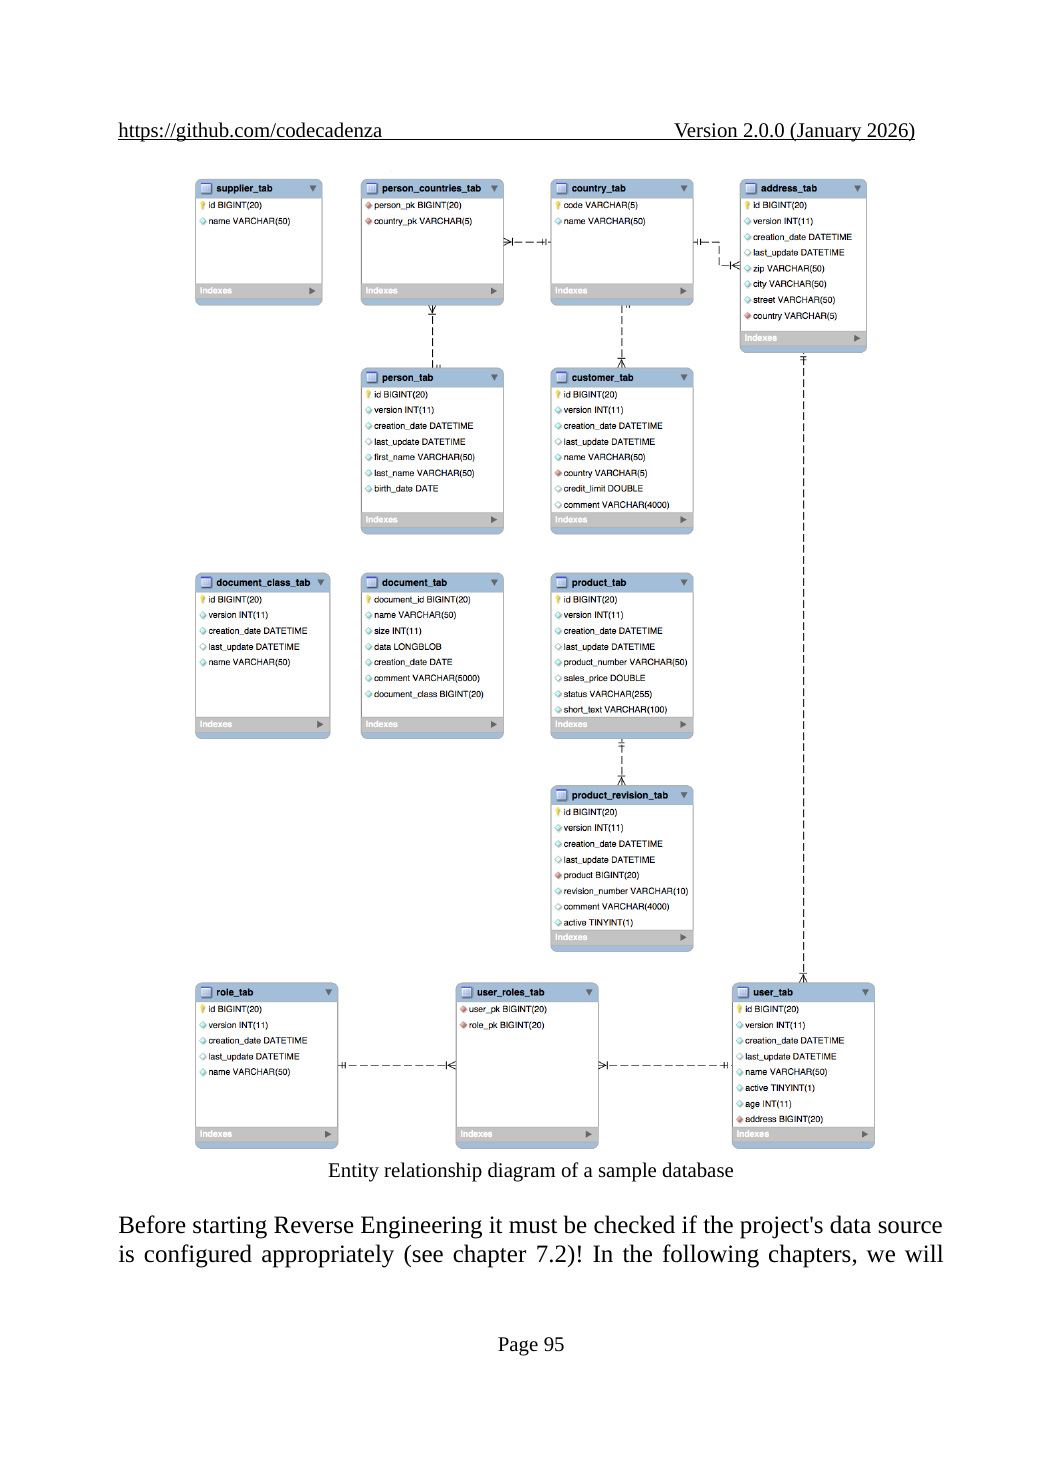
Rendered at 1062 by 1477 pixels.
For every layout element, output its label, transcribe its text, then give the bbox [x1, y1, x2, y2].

text Entity relationship diagram of a sample database [179, 1158, 883, 1182]
picture [179, 171, 883, 1158]
text Before starting Reverse Engineering it must be checked if the project's data source is configured appropriately (see chapter 7.2)! In the following chapters, we will [118, 1211, 944, 1268]
